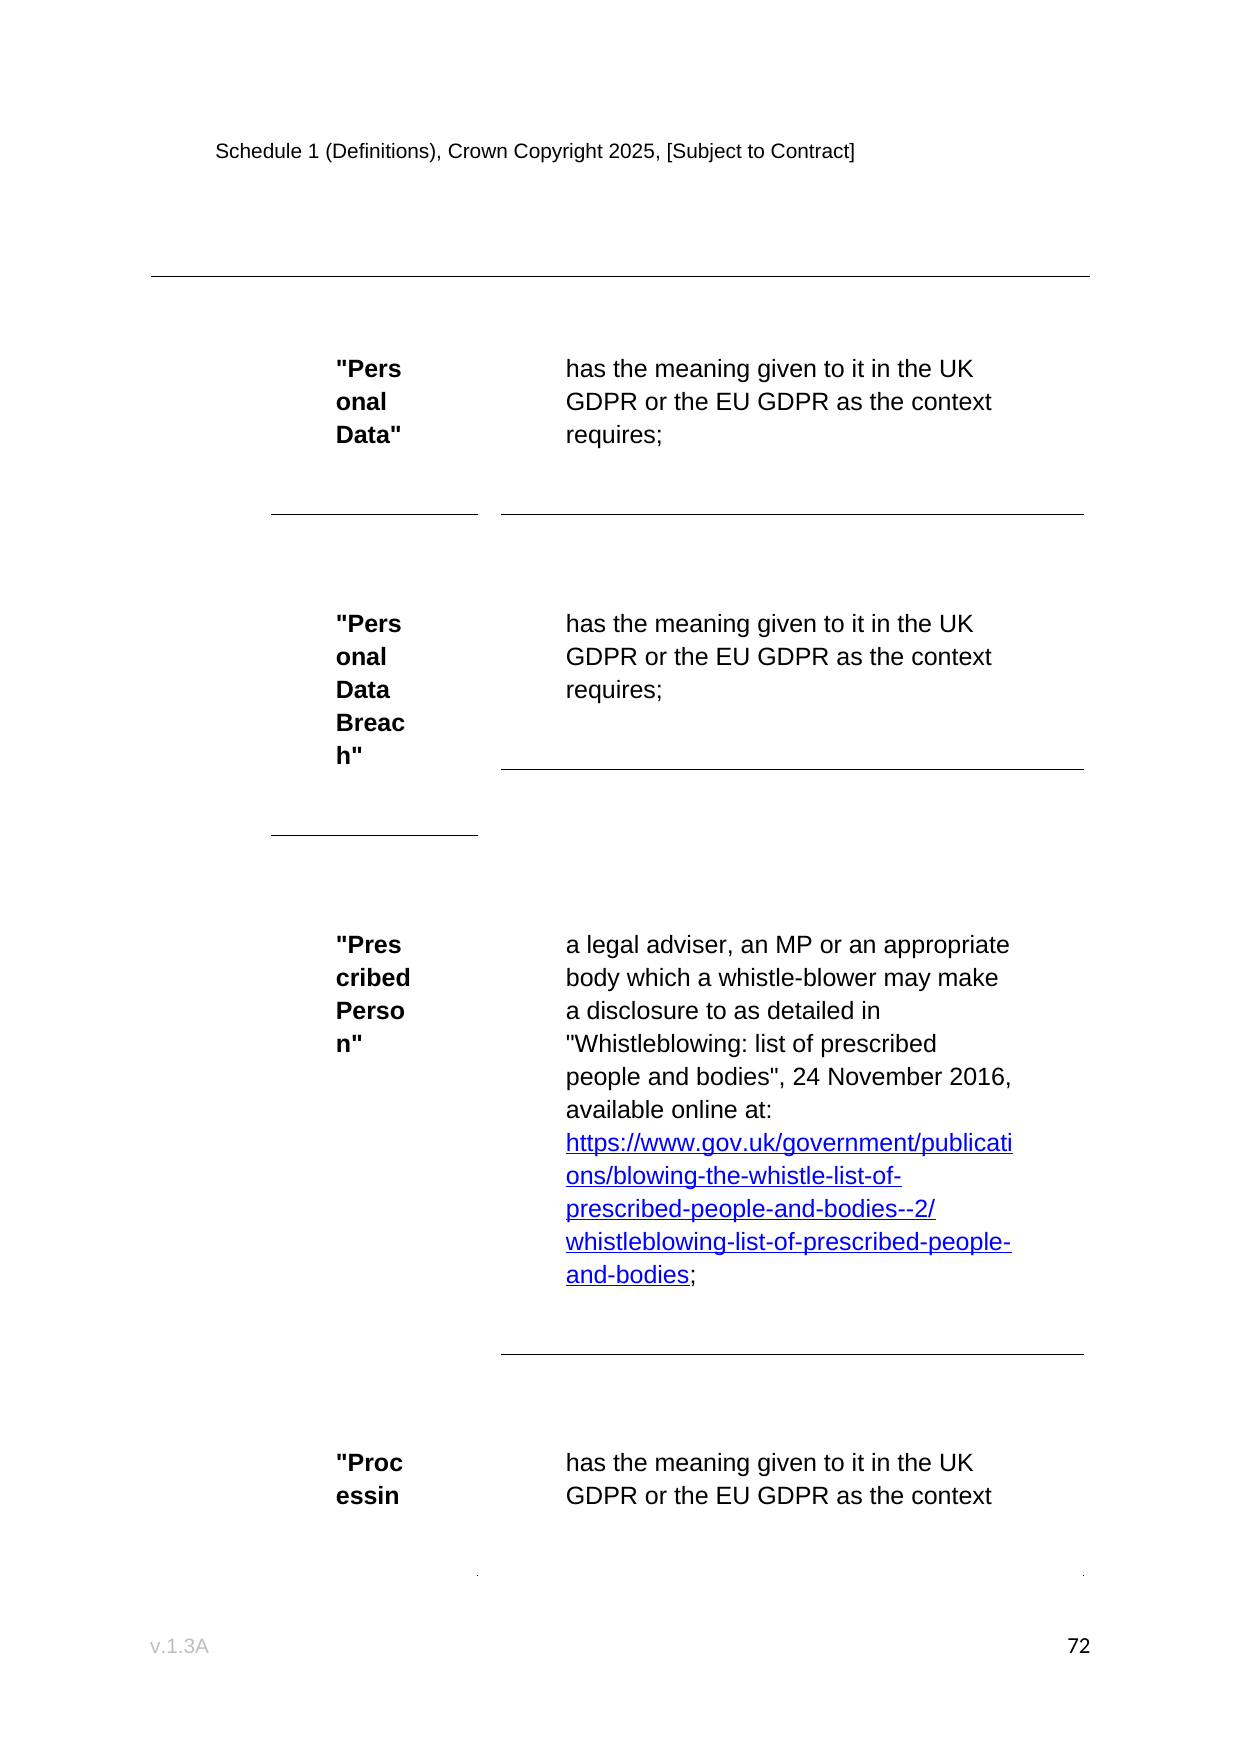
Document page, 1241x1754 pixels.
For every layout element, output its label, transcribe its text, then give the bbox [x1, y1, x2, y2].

table_cell has the meaning given to it in the UK GDPR or the EU GDPR as the context requires; [489, 531, 1095, 852]
table_cell has the meaning given to it in the UK GDPR or the EU GDPR as the context [489, 1371, 1095, 1576]
table_cell a legal adviser, an MP or an appropriate body which a whistle-blower may make a disclosure to as detailed in "Whistleblowing: list of prescribed people and bodies", 24 November 2016, available online at: https://www.gov.uk/government/publications/blowing-the-whistle-list-of-prescribed-people-and-bodies--2/whistleblowing-list-of-prescribed-people-and-bodies; [489, 852, 1095, 1371]
table_cell "Personal Data Breach" [254, 531, 489, 852]
table_cell "Personal Data" [254, 276, 489, 531]
table_cell "Processin [254, 1371, 489, 1576]
table_cell "Prescribed Person" [254, 852, 489, 1371]
table_cell has the meaning given to it in the UK GDPR or the EU GDPR as the context requires; [489, 276, 1095, 531]
